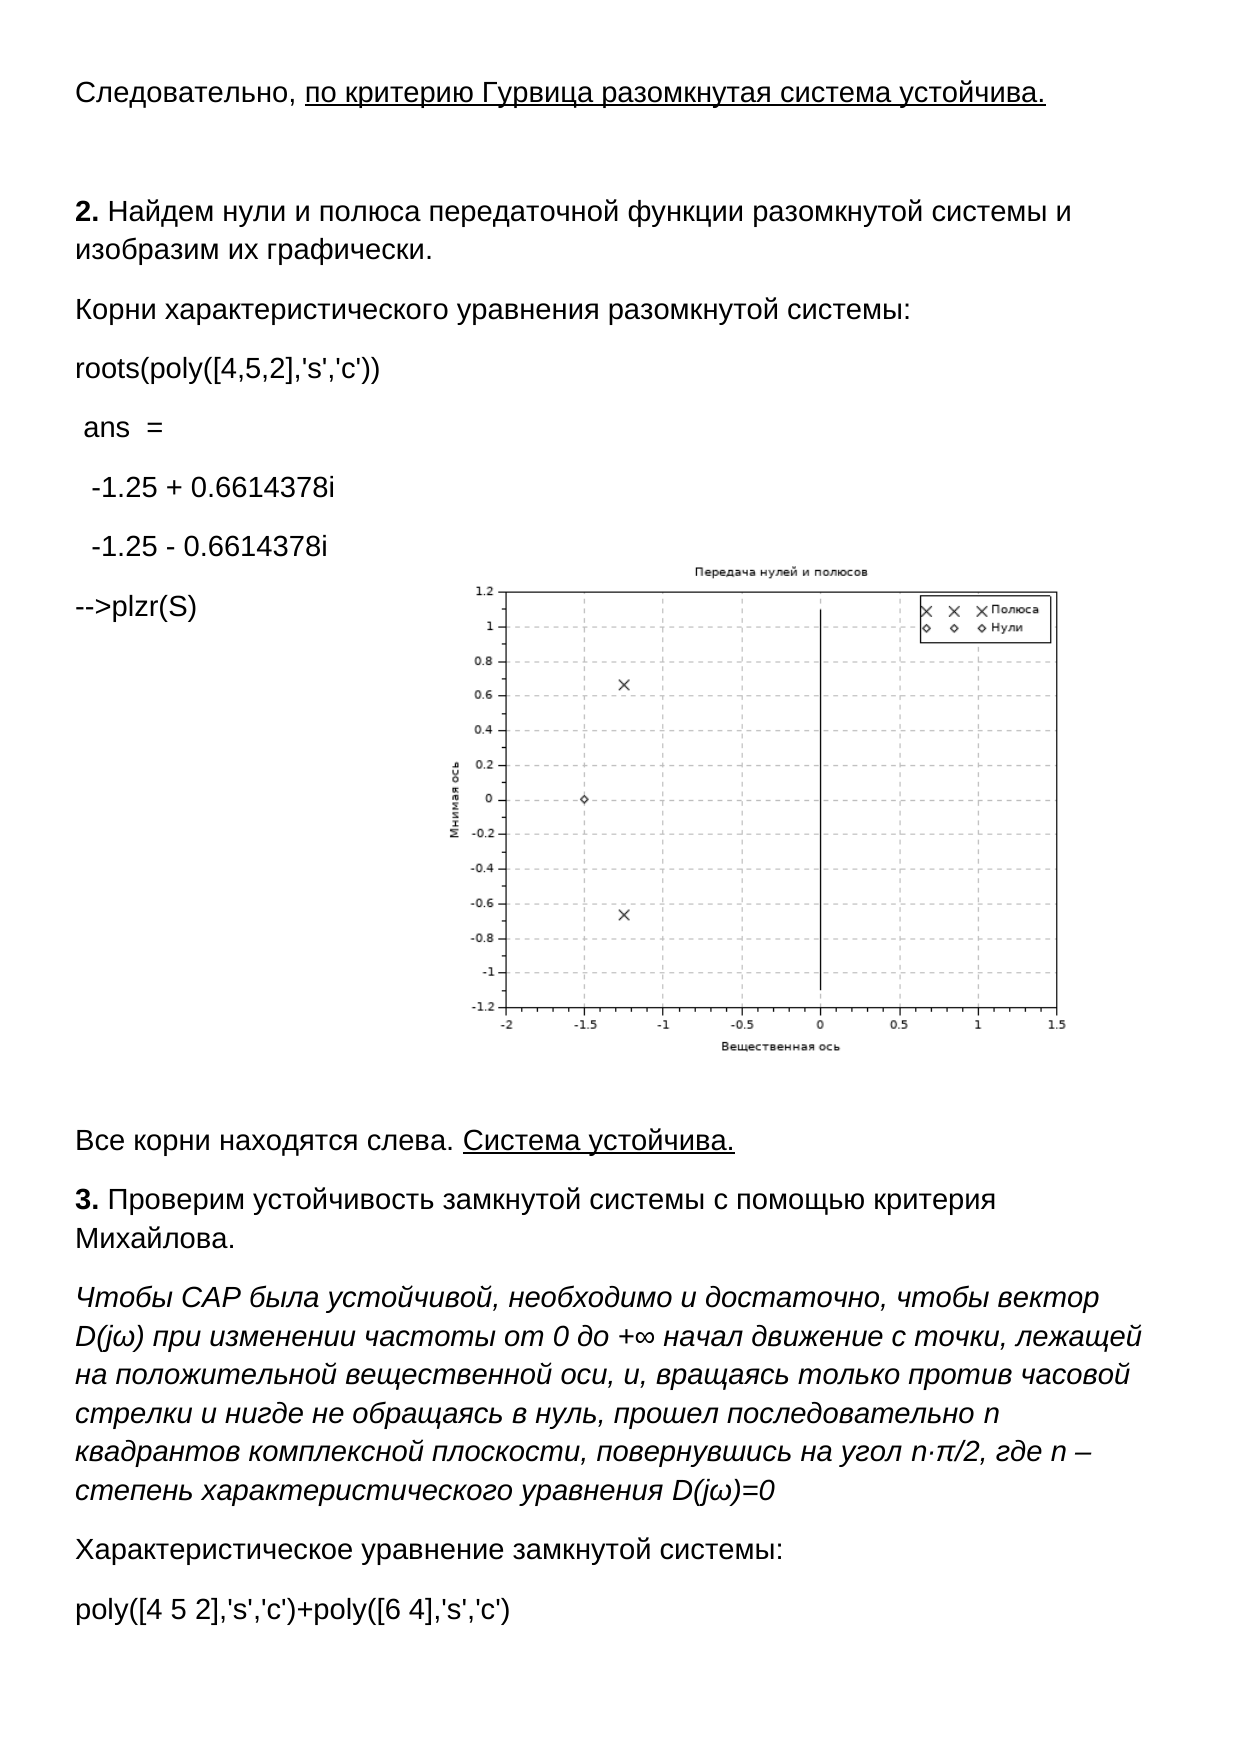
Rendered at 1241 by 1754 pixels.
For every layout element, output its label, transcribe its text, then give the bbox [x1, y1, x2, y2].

text [1149, 588, 1165, 622]
text 3. Проверим устойчивость замкнутой системы с помощью критерия Михайлова. [75, 1182, 1165, 1254]
text roots(poly([4,5,2],'s','c')) [75, 351, 1165, 384]
text poly([4 5 2],'s','c')+poly([6 4],'s','c') [75, 1592, 1165, 1625]
text ans = [75, 410, 1165, 444]
text Чтобы САР была устойчивой, необходимо и достаточно, чтобы вектор D(jω) при изменении частоты от 0 до +∞ начал движение с точки, лежащей на положительной вещественной оси, и, вращаясь только против часовой стрелки и нигде не обращаясь в нуль, прошел последовательно n квадрантов комплексной плоскости, повернувшись на угол n∙π/2, где n – степень характеристического уравнения D(jω)=0 [75, 1280, 1165, 1506]
text Корни характеристического уравнения разомкнутой системы: [75, 292, 1165, 325]
picture [414, 523, 1149, 1077]
text Характеристическое уравнение замкнутой системы: [75, 1532, 1165, 1566]
text [1149, 529, 1165, 563]
text 2. Найдем нули и полюса передаточной функции разомкнутой системы и изобразим их графически. [75, 194, 1165, 266]
text Следовательно, по критерию Гурвица разомкнутая система устойчива. [75, 75, 1165, 108]
text -1.25 + 0.6614378i [75, 470, 1165, 503]
text Все корни находятся слева. Система устойчива. [75, 1123, 1165, 1156]
text -1.25 - 0.6614378i [75, 529, 414, 563]
text -->plzr(S) [75, 588, 414, 622]
